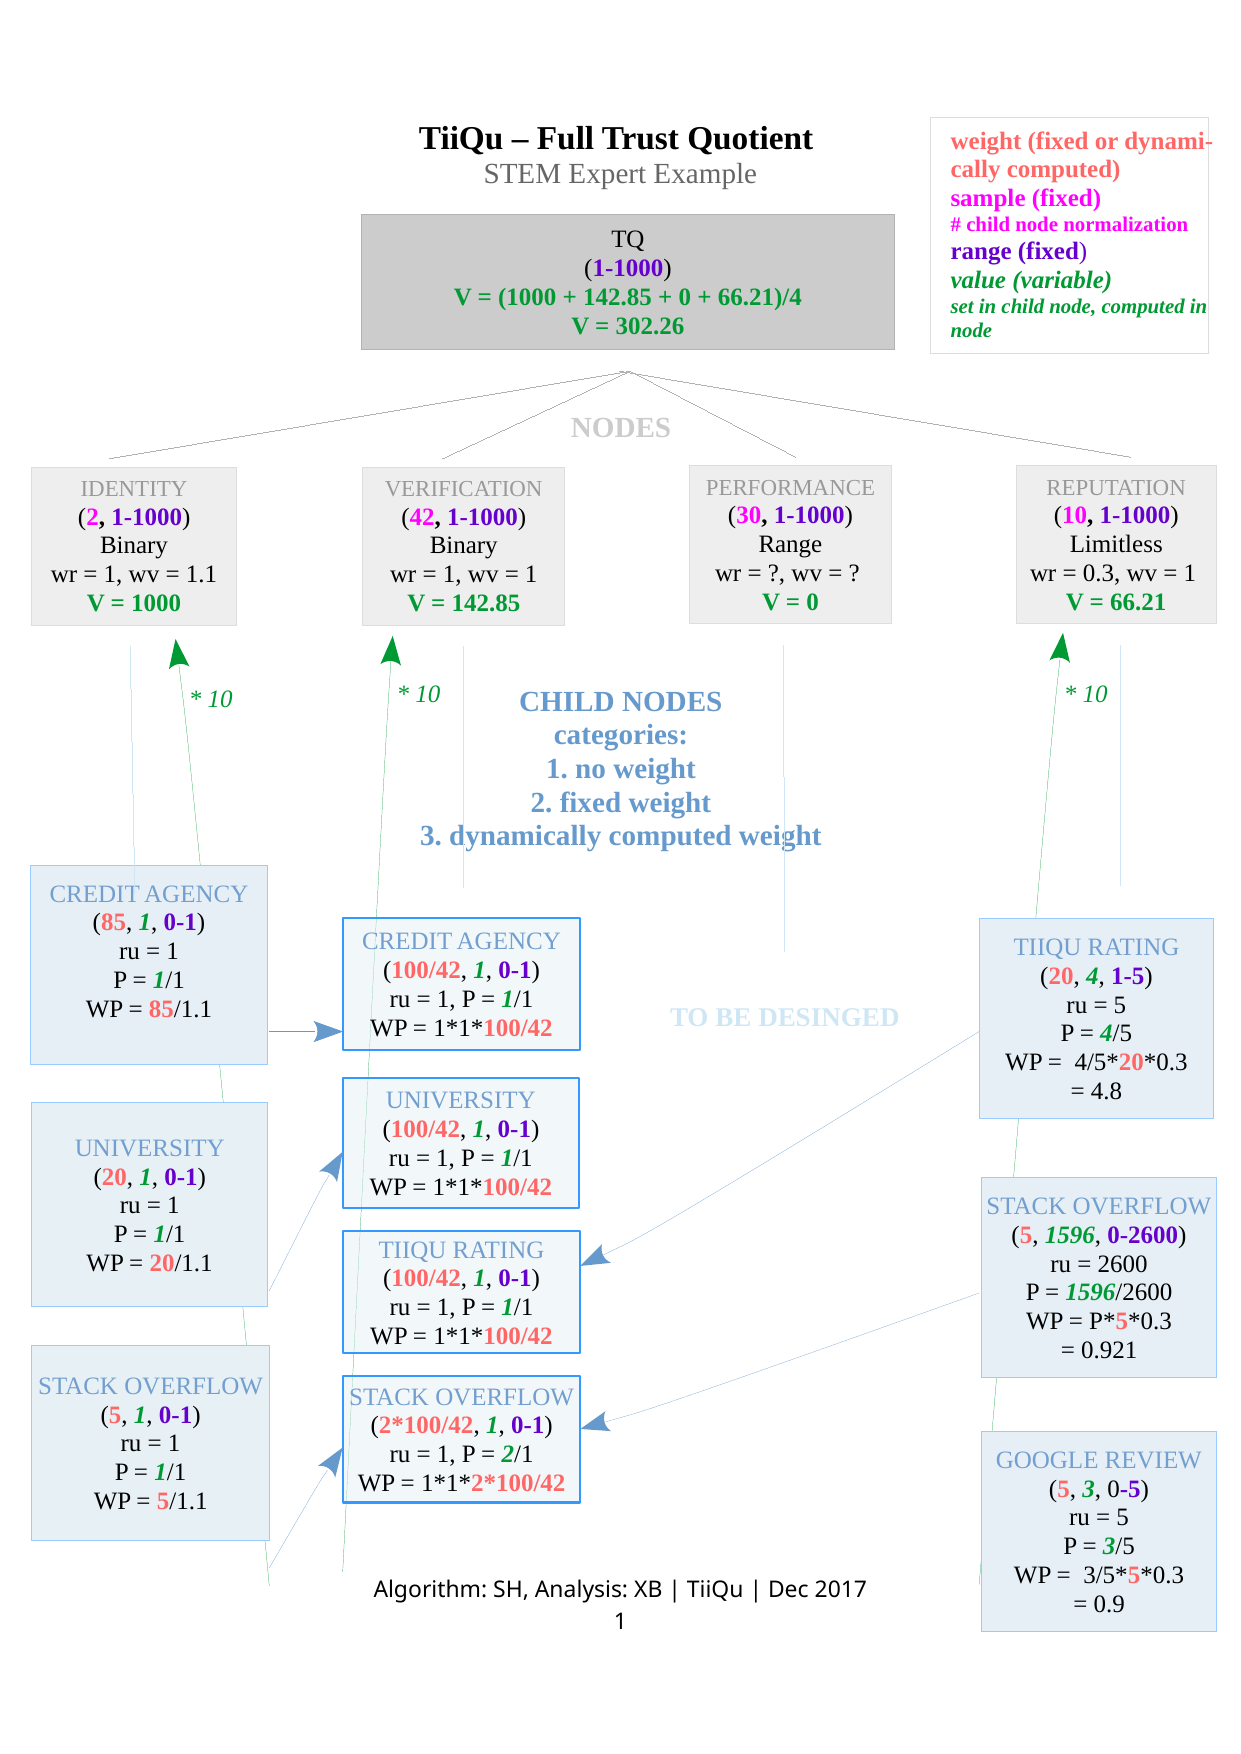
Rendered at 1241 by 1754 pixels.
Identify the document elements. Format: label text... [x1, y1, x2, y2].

text TiiQu – Full Trust Quotient [118, 118, 930, 156]
text STEM Expert Example [118, 156, 930, 190]
